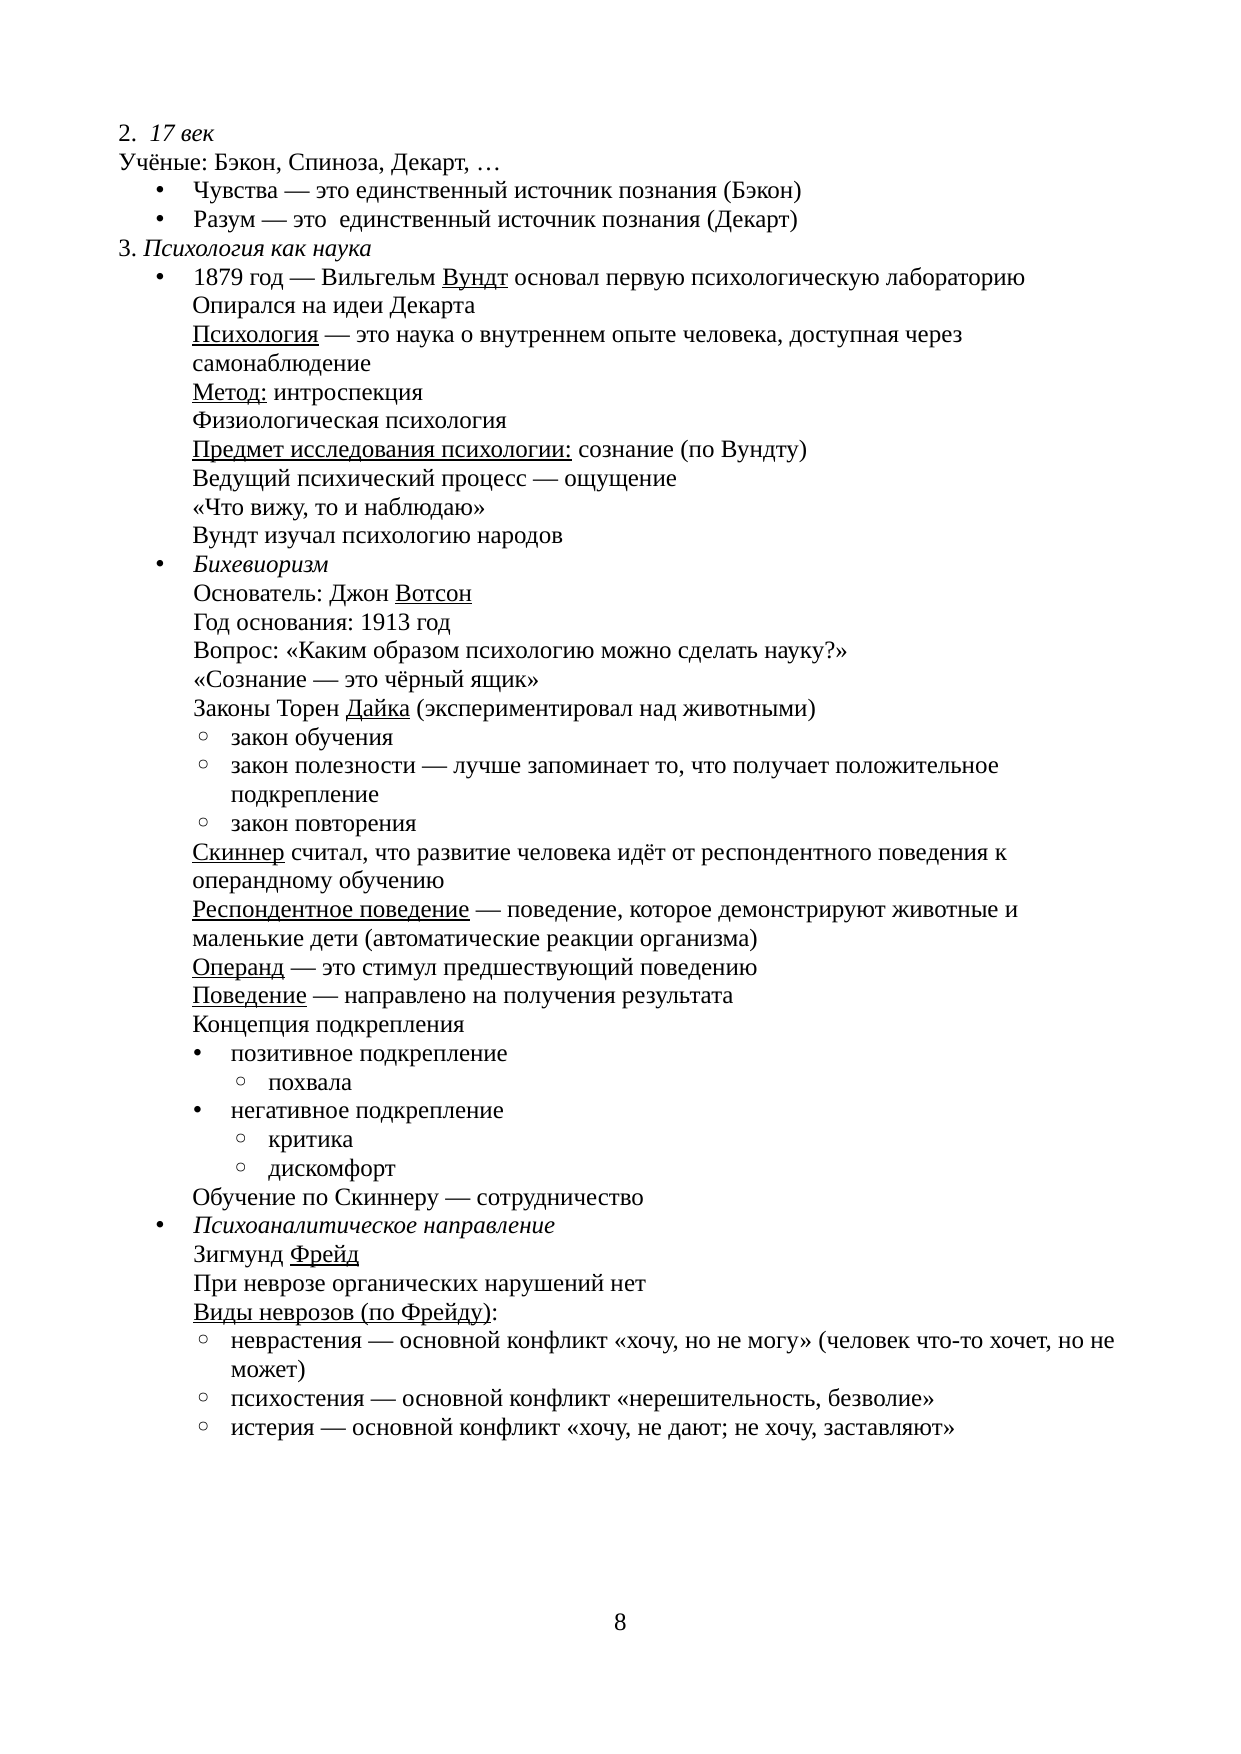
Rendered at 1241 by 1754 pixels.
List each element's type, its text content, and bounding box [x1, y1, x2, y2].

list похвала [231, 1067, 1122, 1096]
text Ведущий психический процесс — ощущение [192, 463, 1122, 492]
text Обучение по Скиннеру — сотрудничество [118, 1182, 1122, 1211]
text Скиннер считал, что развитие человека идёт от респондентного поведения к операндному обучению [192, 837, 1122, 894]
list Бихевиоризм [156, 549, 1122, 578]
list Чувства — это единственный источник познания (Бэкон) [156, 176, 1122, 204]
list При неврозе органических нарушений нет [156, 1268, 1122, 1297]
list Основатель: Джон Вотсон [156, 578, 1122, 607]
text Опирался на идеи Декарта [192, 291, 1122, 319]
text «Что вижу, то и наблюдаю» [192, 492, 1122, 521]
list Вопрос: «Каким образом психологию можно сделать науку?» [156, 636, 1122, 664]
list 1879 год — Вильгельм Вундт основал первую психологическую лабораторию [156, 262, 1122, 291]
list Законы Торен Дайка (экспериментировал над животными) [156, 693, 1122, 722]
text Физиологическая психология [192, 406, 1122, 434]
list закон полезности — лучше запоминает то, что получает положительное подкрепление [193, 751, 1122, 808]
text Поведение — направлено на получения результата [192, 981, 1122, 1009]
text Предмет исследования психологии: сознание (по Вундту) [192, 434, 1122, 463]
list Разум — это единственный источник познания (Декарт) [156, 204, 1122, 233]
text Респондентное поведение — поведение, которое демонстрируют животные и маленькие дети (автоматические реакции организма) [192, 894, 1122, 952]
list неврастения — основной конфликт «хочу, но не могу» (человек что-то хочет, но не может) [193, 1326, 1122, 1383]
list закон повторения [193, 808, 1122, 837]
list истерия — основной конфликт «хочу, не дают; не хочу, заставляют» [193, 1412, 1122, 1441]
text 3. Психология как наука [118, 233, 1122, 262]
text 2. 17 век [118, 118, 1122, 147]
list Виды неврозов (по Фрейду): [156, 1297, 1122, 1326]
list критика [231, 1124, 1122, 1153]
text Вундт изучал психологию народов [192, 521, 1122, 549]
list закон обучения [193, 722, 1122, 751]
list Зигмунд Фрейд [156, 1239, 1122, 1268]
list Психоаналитическое направление [156, 1211, 1122, 1239]
text Концепция подкрепления [192, 1009, 1122, 1038]
list психостения — основной конфликт «нерешительность, безволие» [193, 1383, 1122, 1412]
text Метод: интроспекция [192, 377, 1122, 406]
text Психология — это наука о внутреннем опыте человека, доступная через самонаблюдение [192, 319, 1122, 377]
text Операнд — это стимул предшествующий поведению [192, 952, 1122, 981]
list Год основания: 1913 год [156, 607, 1122, 636]
list «Сознание — это чёрный ящик» [156, 664, 1122, 693]
list дискомфорт [231, 1153, 1122, 1182]
list позитивное подкрепление [193, 1038, 1122, 1067]
text Учёные: Бэкон, Спиноза, Декарт, … [118, 147, 1122, 176]
list негативное подкрепление [193, 1096, 1122, 1124]
